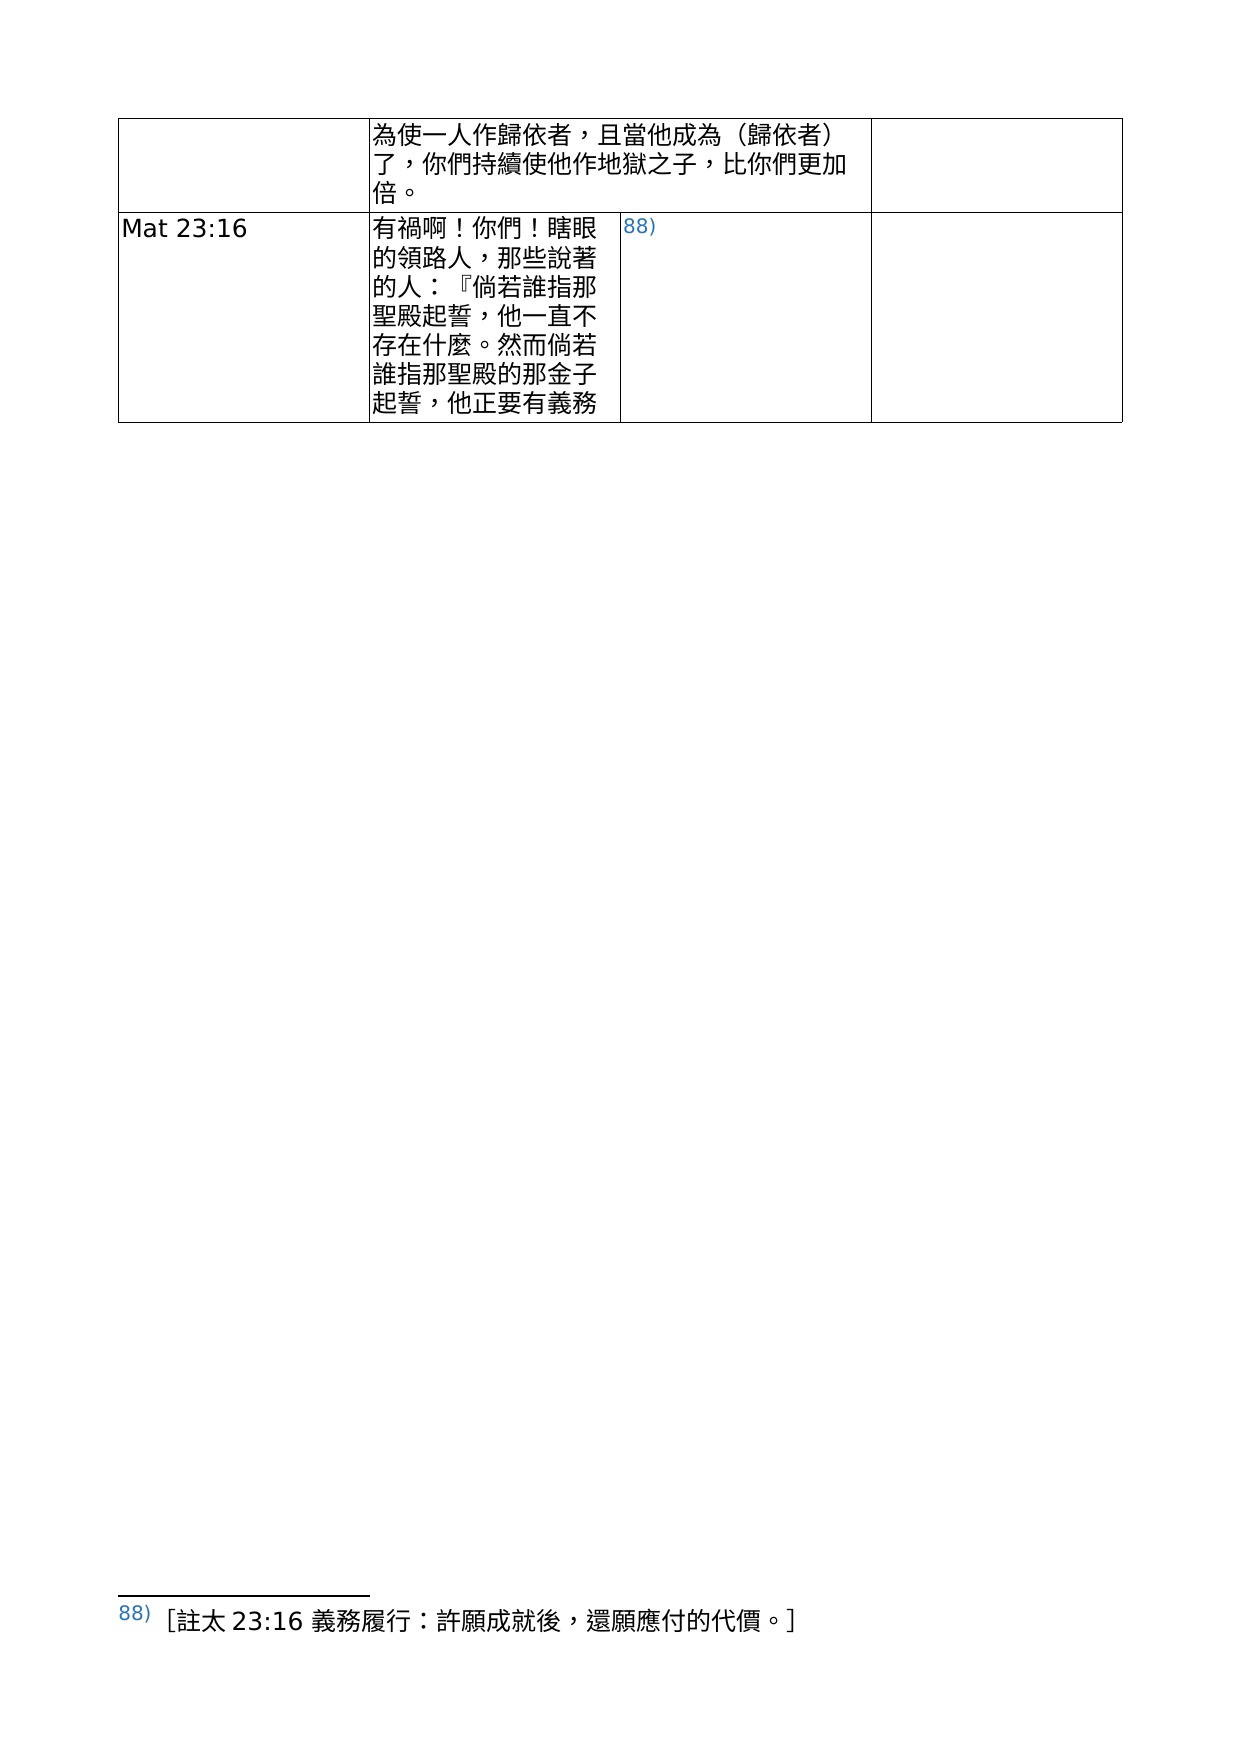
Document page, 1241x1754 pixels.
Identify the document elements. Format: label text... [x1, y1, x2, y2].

table_cell 有禍啊！你們！瞎眼的領路人，那些說著的人：『倘若誰指那聖殿起誓，他一直不存在什麼。然而倘若誰指那聖殿的那金子起誓，他正要有義務 [370, 213, 620, 422]
table_cell Mat 23:16 [119, 213, 369, 422]
table_cell [119, 119, 369, 212]
table_cell [621, 213, 871, 422]
table_cell [872, 213, 1122, 422]
table_cell [872, 119, 1122, 212]
table_cell 為使一人作歸依者，且當他成為（歸依者）了，你們持續使他作地獄之子，比你們更加倍。 [370, 119, 871, 212]
